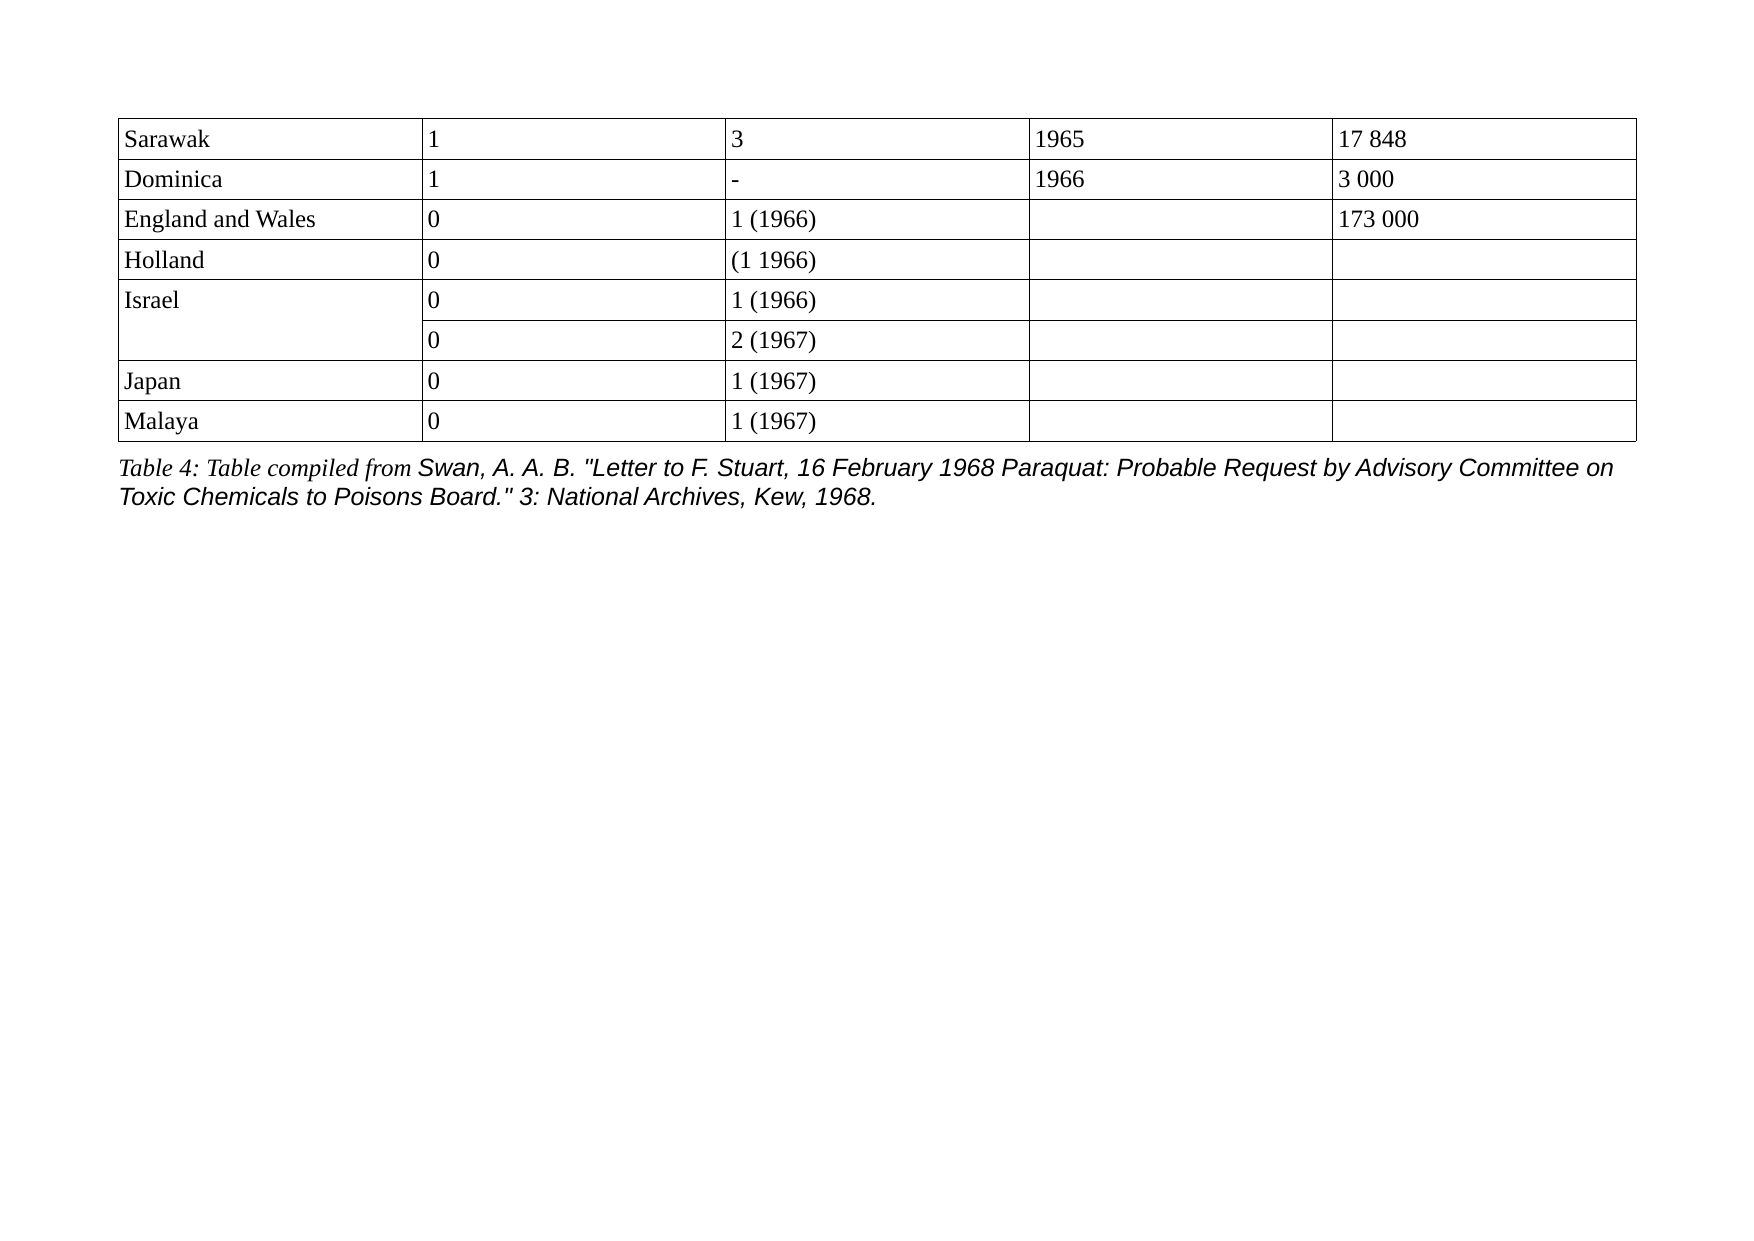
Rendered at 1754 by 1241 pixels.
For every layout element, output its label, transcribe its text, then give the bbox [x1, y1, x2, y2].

table_cell 173 000 [1333, 200, 1636, 239]
table_cell 3 000 [1333, 160, 1636, 199]
table_cell 1 (1967) [726, 401, 1029, 441]
table_cell 2 (1967) [726, 321, 1029, 360]
table_cell 0 [423, 200, 725, 239]
table_cell [1333, 240, 1636, 279]
table_cell 1 [423, 119, 725, 158]
table_cell 0 [423, 321, 725, 360]
table_cell 3 [726, 119, 1029, 158]
table_cell [1030, 321, 1332, 360]
table_cell [1030, 200, 1332, 239]
table_cell 0 [423, 361, 725, 400]
table_cell England and Wales [119, 200, 422, 239]
table_cell 1965 [1030, 119, 1332, 158]
table_cell (1 1966) [726, 240, 1029, 279]
table_cell [1333, 321, 1636, 360]
table_cell Israel [119, 280, 422, 360]
table_cell [1333, 401, 1636, 441]
table_cell 17 848 [1333, 119, 1636, 158]
table_cell [1333, 280, 1636, 320]
table_cell [1030, 280, 1332, 320]
table_cell [1030, 361, 1332, 400]
table_cell Sarawak [119, 119, 422, 158]
table_cell 0 [423, 240, 725, 279]
table_cell 1966 [1030, 160, 1332, 199]
text Table 4: Table compiled from Swan, A. A. B. "Letter to F. Stuart, 16 February 1968 Paraquat: Probable Request by Advisory Committee on Toxic Chemicals to Poisons Board." 3: National Archives, Kew, 1968. [118, 453, 1636, 511]
table_cell 1 (1966) [726, 200, 1029, 239]
table_cell [1333, 361, 1636, 400]
table_cell [1030, 401, 1332, 441]
table_cell Dominica [119, 160, 422, 199]
table_cell [1030, 240, 1332, 279]
table_cell Holland [119, 240, 422, 279]
table_cell 1 [423, 160, 725, 199]
table_cell - [726, 160, 1029, 199]
table_cell Japan [119, 361, 422, 400]
table_cell Malaya [119, 401, 422, 441]
table_cell 0 [423, 401, 725, 441]
table_cell 0 [423, 280, 725, 320]
table_cell 1 (1966) [726, 280, 1029, 320]
table_cell 1 (1967) [726, 361, 1029, 400]
